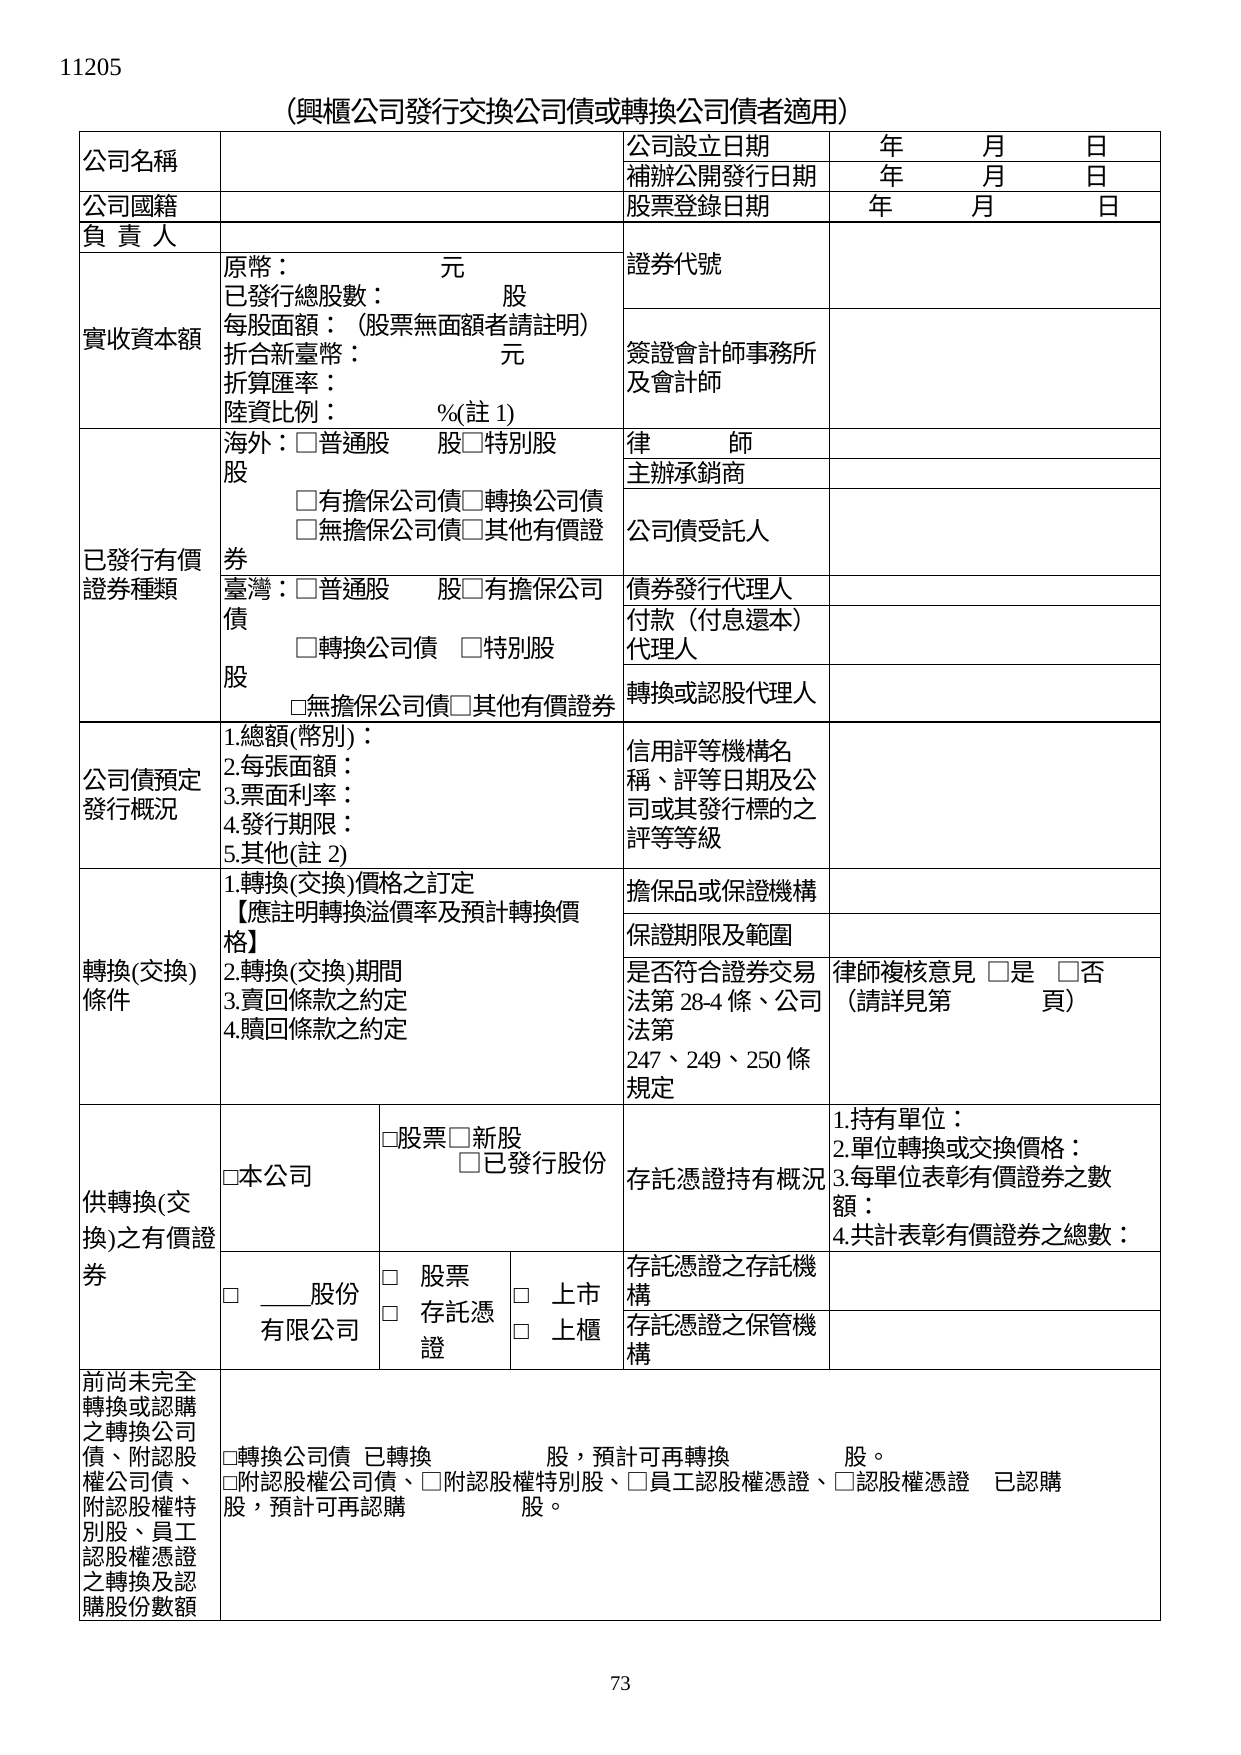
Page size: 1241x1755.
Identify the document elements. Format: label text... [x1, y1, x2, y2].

table_cell 前尚未完全轉換或認購之轉換公司債、附認股權公司債、附認股權特別股、員工認股權憑證之轉換及認購股份數額 [80, 1370, 220, 1620]
table_cell 負 責 人 [80, 223, 220, 252]
table_cell 轉換(交換)條件 [80, 869, 220, 1104]
table_cell 公司債受託人 [624, 489, 829, 574]
table_cell 轉換或認股代理人 [624, 665, 829, 721]
table_cell 1.轉換(交換)價格之訂定 【應註明轉換溢價率及預計轉換價格】 2.轉換(交換)期間 3.賣回條款之約定 4.贖回條款之約定 [221, 869, 623, 1104]
subtitle （興櫃公司發行交換公司債或轉換公司債者適用） [0, 88, 1181, 131]
table_cell □轉換公司債 已轉換 股，預計可再轉換 股。 □附認股權公司債、□附認股權特別股、□員工認股權憑證、□認股權憑證 已認購 股，預計可再認購 股。 [221, 1370, 1160, 1620]
table_cell [221, 223, 623, 252]
table_cell 律 師 [624, 429, 829, 458]
table_cell 證券代號 [624, 223, 829, 308]
table_cell 年 月 日 [830, 192, 1160, 221]
table_cell 擔保品或保證機構 [624, 869, 829, 913]
table_header 公司名稱 [80, 132, 220, 191]
table_cell 律師複核意見 □是 □否 （請詳見第 頁） [830, 958, 1160, 1104]
table_cell 年 月 日 [830, 162, 1160, 191]
table_cell 存託憑證之保管機構 [624, 1311, 829, 1369]
table_cell [830, 1311, 1160, 1369]
table_cell 保證期限及範圍 [624, 914, 829, 957]
table_cell 上市 上櫃 [511, 1252, 623, 1369]
table_cell [830, 429, 1160, 458]
table_cell 已發行有價證券種類 [80, 429, 220, 721]
table_cell 主辦承銷商 [624, 459, 829, 488]
table_cell [830, 459, 1160, 488]
table_cell 付款（付息還本） 代理人 [624, 606, 829, 664]
table_cell 簽證會計師事務所及會計師 [624, 309, 829, 428]
table_cell ____股份 有限公司 [221, 1252, 379, 1369]
table_cell 股票登錄日期 [624, 192, 829, 221]
table_cell [221, 192, 623, 221]
table_cell 公司國籍 [80, 192, 220, 221]
table_cell [830, 1252, 1160, 1310]
table_cell 1.持有單位： 2.單位轉換或交換價格： 3.每單位表彰有價證券之數額： 4.共計表彰有價證券之總數： [830, 1105, 1160, 1251]
table_cell [830, 606, 1160, 664]
table_cell 海外：□普通股 股□特別股 股 □有擔保公司債□轉換公司債 □無擔保公司債□其他有價證券 [221, 429, 623, 574]
table_cell 原幣： 元 已發行總股數： 股 每股面額：（股票無面額者請註明） 折合新臺幣： 元 折算匯率： 陸資比例： %(註1) [221, 253, 623, 428]
table_cell 是否符合證券交易法第28-4條、公司法第247、249、250條規定 [624, 958, 829, 1104]
table_cell 臺灣：□普通股 股□有擔保公司債 □轉換公司債 □特別股 股 □無擔保公司債□其他有價證券 [221, 576, 623, 721]
table_cell 補辦公開發行日期 [624, 162, 829, 191]
table_cell 公司債預定發行概況 [80, 723, 220, 868]
table_cell [830, 489, 1160, 574]
table_header [221, 132, 623, 191]
table_cell [830, 869, 1160, 913]
table_cell □股票□新股 □已發行股份 [380, 1105, 623, 1251]
table_cell 1.總額(幣別)： 2.每張面額： 3.票面利率： 4.發行期限： 5.其他(註2) [221, 723, 623, 868]
table_cell 債券發行代理人 [624, 576, 829, 605]
table_cell 股票 存託憑證 [380, 1252, 510, 1369]
table_cell [830, 723, 1160, 868]
table_cell 存託憑證持有概況 [624, 1105, 829, 1251]
table_cell 供轉換(交換)之有價證券 [80, 1105, 220, 1369]
table_cell □本公司 [221, 1105, 379, 1251]
table_cell [830, 665, 1160, 721]
table_header 年 月 日 [830, 132, 1160, 161]
table_cell 實收資本額 [80, 253, 220, 428]
table_cell [830, 914, 1160, 957]
table_cell [830, 223, 1160, 308]
table_cell 信用評等機構名稱、評等日期及公司或其發行標的之 評等等級 [624, 723, 829, 868]
table_cell [830, 576, 1160, 605]
table_header 公司設立日期 [624, 132, 829, 161]
table_cell 存託憑證之存託機構 [624, 1252, 829, 1310]
table_cell [830, 309, 1160, 428]
